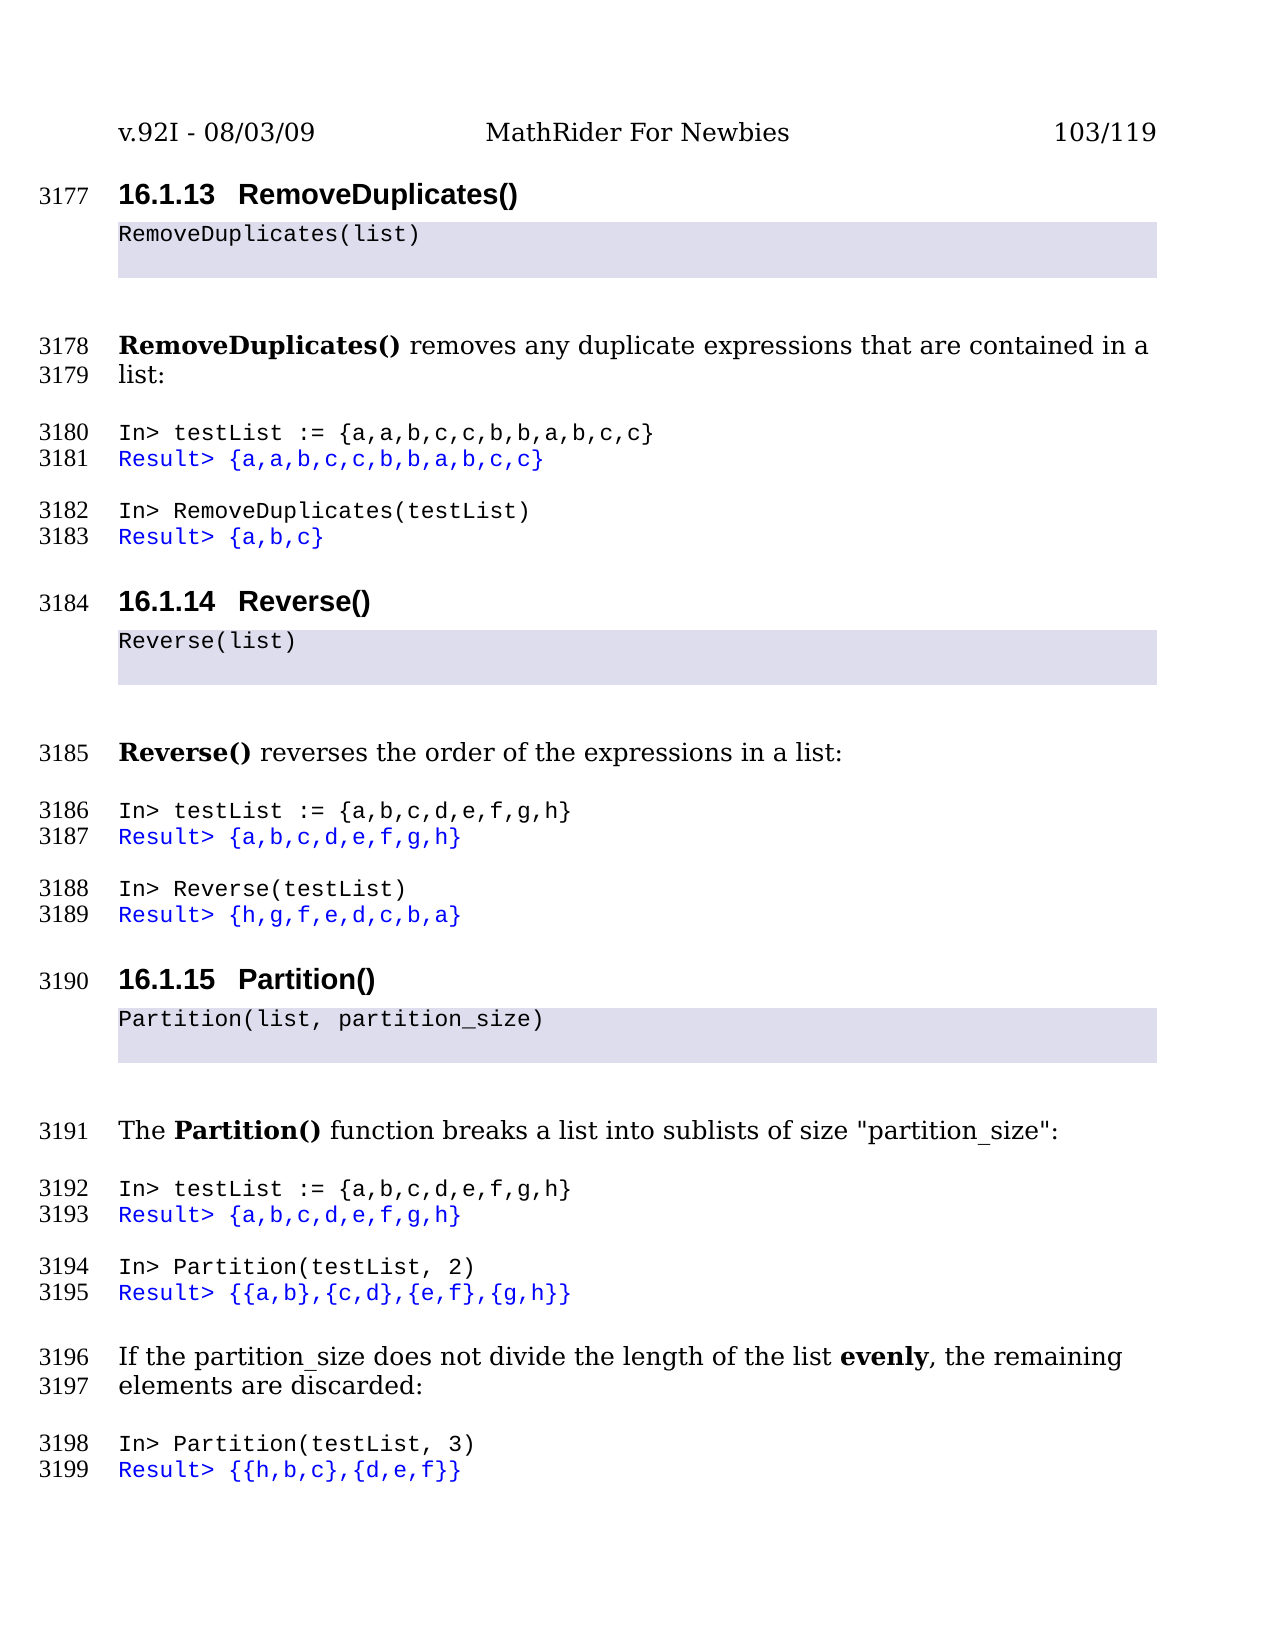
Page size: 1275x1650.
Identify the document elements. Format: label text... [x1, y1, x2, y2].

subtitle Reverse() [118, 584, 1157, 618]
text The Partition() function breaks a list into sublists of size "partition_size": [118, 1116, 1157, 1146]
table_header RemoveDuplicates(list) [118, 222, 1157, 278]
text RemoveDuplicates() removes any duplicate expressions that are contained in a list: [118, 331, 1157, 389]
text Result> {{h,b,c},{d,e,f}} [118, 1459, 1157, 1484]
table_header Reverse(list) [118, 630, 1157, 685]
text In> Reverse(testList) [118, 877, 1157, 903]
text Result> {{a,b},{c,d},{e,f},{g,h}} [118, 1281, 1157, 1307]
text Result> {a,b,c,d,e,f,g,h} [118, 1203, 1157, 1229]
table_header Partition(list, partition_size) [118, 1008, 1157, 1063]
text In> testList := {a,b,c,d,e,f,g,h} [118, 1178, 1157, 1203]
subtitle RemoveDuplicates() [118, 177, 1157, 210]
text In> Partition(testList, 2) [118, 1255, 1157, 1281]
text Reverse() reverses the order of the expressions in a list: [118, 738, 1157, 767]
text Result> {h,g,f,e,d,c,b,a} [118, 903, 1157, 929]
text Result> {a,a,b,c,c,b,b,a,b,c,c} [118, 447, 1157, 473]
text Result> {a,b,c,d,e,f,g,h} [118, 825, 1157, 851]
text In> testList := {a,b,c,d,e,f,g,h} [118, 799, 1157, 825]
text In> Partition(testList, 3) [118, 1433, 1157, 1459]
text If the partition_size does not divide the length of the list evenly, the remaining elements are discarded: [118, 1342, 1157, 1401]
text In> testList := {a,a,b,c,c,b,b,a,b,c,c} [118, 421, 1157, 447]
text Result> {a,b,c} [118, 525, 1157, 551]
text In> RemoveDuplicates(testList) [118, 499, 1157, 525]
subtitle Partition() [118, 962, 1157, 996]
